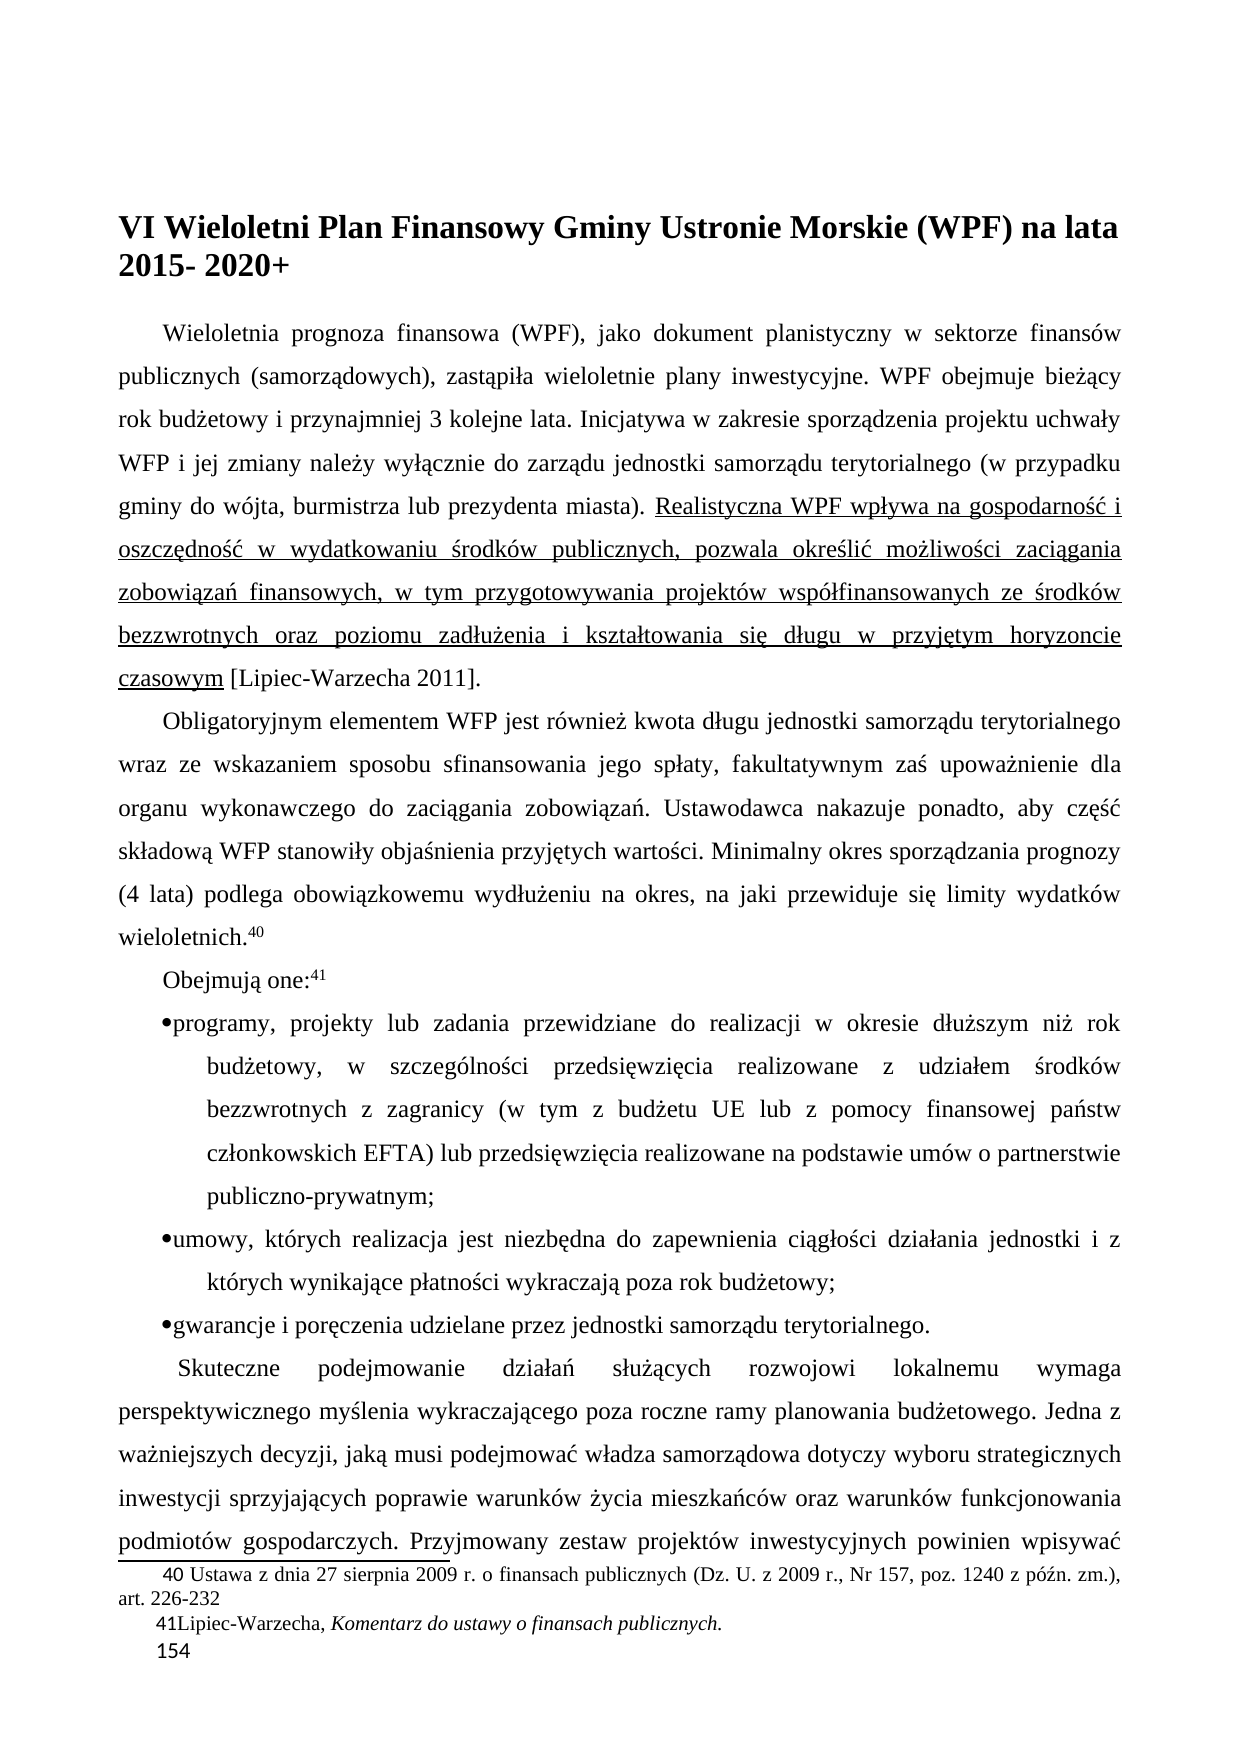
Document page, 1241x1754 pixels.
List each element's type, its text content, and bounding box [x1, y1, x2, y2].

text Skuteczne podejmowanie działań służących rozwojowi lokalnemu wymaga perspektywicznego myślenia wykraczającego poza roczne ramy planowania budżetowego. Jedna z ważniejszych decyzji, jaką musi podejmować władza samorządowa dotyczy wyboru strategicznych inwestycji sprzyjających poprawie warunków życia mieszkańców oraz warunków funkcjonowania podmiotów gospodarczych. Przyjmowany zestaw projektów inwestycyjnych powinien wpisywać [118, 1353, 1122, 1554]
text bezzwrotnych oraz poziomu zadłużenia i kształtowania się długu w przyjętym horyzoncie [118, 603, 1122, 645]
list programy, projekty lub zadania przewidziane do realizacji w okresie dłuższym niż rok budżetowy, w szczególności przedsięwzięcia realizowane z udziałem środków bezzwrotnych z zagranicy (w tym z budżetu UE lub z pomocy finansowej państw członkowskich EFTA) lub przedsięwzięcia realizowane na podstawie umów o partnerstwie publiczno-prywatnym; [162, 1008, 1122, 1209]
subtitle VI Wieloletni Plan Finansowy Gminy Ustronie Morskie (WPF) na lata 2015- 2020+ [118, 207, 1122, 284]
text Obejmują one: [118, 965, 1122, 994]
text Ustawa z dnia 27 sierpnia 2009 r. o finansach publicznych (Dz. U. z 2009 r., Nr 157, poz. 1240 z późn. zm.), art. 226-232 [118, 1561, 1122, 1610]
text zobowiązań finansowych, w tym przygotowywania projektów współfinansowanych ze środków [118, 560, 1122, 602]
text Obligatoryjnym elementem WFP jest również kwota długu jednostki samorządu terytorialnego wraz ze wskazaniem sposobu sfinansowania jego spłaty, fakultatywnym zaś upoważnienie dla organu wykonawczego do zaciągania zobowiązań. Ustawodawca nakazuje ponadto, aby część składową WFP stanowiły objaśnienia przyjętych wartości. Minimalny okres sporządzania prognozy (4 lata) podlega obowiązkowemu wydłużeniu na okres, na jaki przewiduje się limity wydatków wieloletnich. [118, 706, 1122, 951]
text czasowym [Lipiec-Warzecha 2011]. [118, 647, 1122, 692]
list umowy, których realizacja jest niezbędna do zapewnienia ciągłości działania jednostki i z których wynikające płatności wykraczają poza rok budżetowy; [162, 1224, 1122, 1296]
text Wieloletnia prognoza finansowa (WPF), jako dokument planistyczny w sektorze finansów publicznych (samorządowych), zastąpiła wieloletnie plany inwestycyjne. WPF obejmuje bieżący rok budżetowy i przynajmniej 3 kolejne lata. Inicjatywa w zakresie sporządzenia projektu uchwały WFP i jej zmiany należy wyłącznie do zarządu jednostki samorządu terytorialnego (w przypadku gminy do wójta, burmistrza lub prezydenta miasta). Realistyczna WPF wpływa na gospodarność i oszczędność w wydatkowaniu środków publicznych, pozwala określić możliwości zaciągania [118, 318, 1122, 559]
list gwarancje i poręczenia udzielane przez jednostki samorządu terytorialnego. [162, 1310, 1122, 1339]
text Lipiec-Warzecha, Komentarz do ustawy o finansach publicznych. [118, 1610, 1122, 1636]
